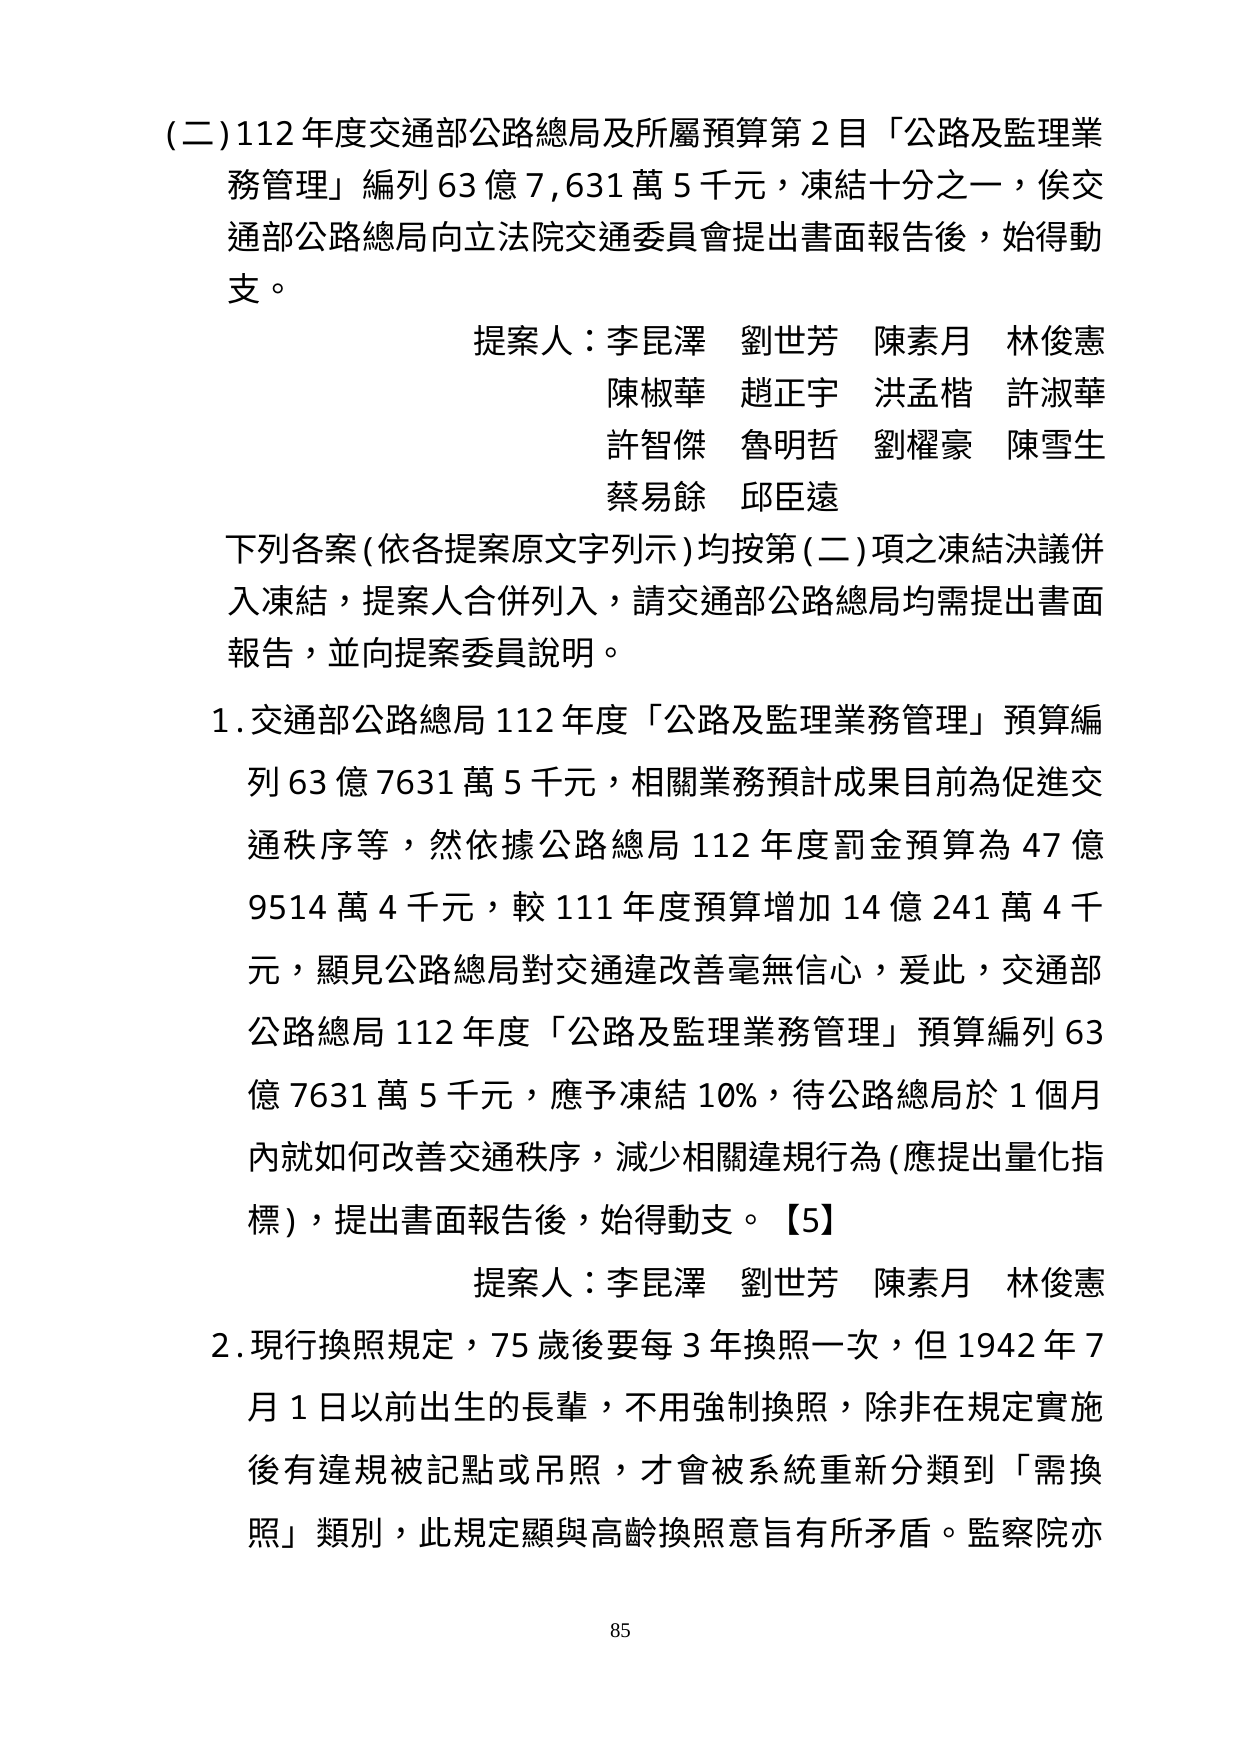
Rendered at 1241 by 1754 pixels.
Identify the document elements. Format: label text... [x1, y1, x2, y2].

subtitle (二)112年度交通部公路總局及所屬預算第2目「公路及監理業務管理」編列63億7,631萬5千元，凍結十分之一，俟交通部公路總局向立法院交通委員會提出書面報告後，始得動支。 [161, 103, 1104, 312]
subtitle 下列各案(依各提案原文字列示)均按第(二)項之凍結決議併入凍結，提案人合併列入，請交通部公路總局均需提出書面報告，並向提案委員說明。 [224, 520, 1104, 676]
list 交通部公路總局112年度「公路及監理業務管理」預算編列63億7631萬5千元，相關業務預計成果目前為促進交通秩序等，然依據公路總局112年度罰金預算為47億9514萬4千元，較111年度預算增加14億241萬4千元，顯見公路總局對交通違改善毫無信心，爰此，交通部公路總局112年度「公路及監理業務管理」預算編列63億7631萬5千元，應予凍結10%，待公路總局於1個月內就如何改善交通秩序，減少相關違規行為(應提出量化指標)，提出書面報告後，始得動支。【5】 [210, 676, 1104, 1239]
text 提案人：李昆澤 劉世芳 陳素月 林俊憲 [473, 1239, 1117, 1301]
text 提案人：李昆澤 劉世芳 陳素月 林俊憲 陳椒華 趙正宇 洪孟楷 許淑華 許智傑 魯明哲 劉櫂豪 陳雪生 蔡易餘 邱臣遠 [473, 312, 1117, 520]
list 現行換照規定，75歲後要每3年換照一次，但1942年7月1日以前出生的長輩，不用強制換照，除非在規定實施後有違規被記點或吊照，才會被系統重新分類到「需換照」類別，此規定顯與高齡換照意旨有所矛盾。監察院亦 [210, 1301, 1104, 1551]
